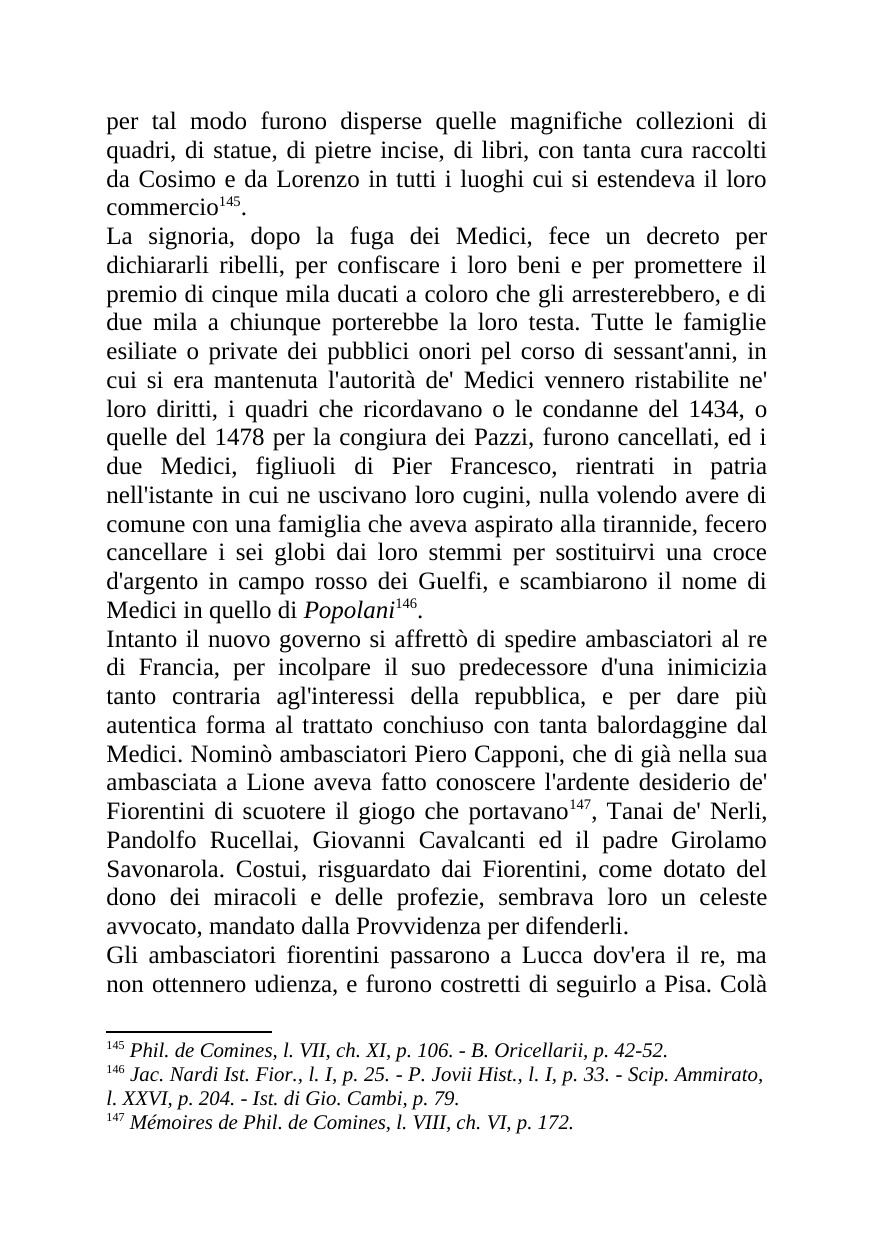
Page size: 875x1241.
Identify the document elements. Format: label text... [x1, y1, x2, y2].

text per tal modo furono disperse quelle magnifiche collezioni di quadri, di statue, di pietre incise, di libri, con tanta cura raccolti da Cosimo e da Lorenzo in tutti i luoghi cui si estendeva il loro commercio. [106, 106, 768, 221]
text Mémoires de Phil. de Comines, l. VIII, ch. VI, p. 172. [106, 1110, 768, 1134]
text La signoria, dopo la fuga dei Medici, fece un decreto per dichiararli ribelli, per confiscare i loro beni e per promettere il premio di cinque mila ducati a coloro che gli arresterebbero, e di due mila a chiunque porterebbe la loro testa. Tutte le famiglie esiliate o private dei pubblici onori pel corso di sessant'anni, in cui si era mantenuta l'autorità de' Medici vennero ristabilite ne' loro diritti, i quadri che ricordavano o le condanne del 1434, o quelle del 1478 per la congiura dei Pazzi, furono cancellati, ed i due Medici, figliuoli di Pier Francesco, rientrati in patria nell'istante in cui ne uscivano loro cugini, nulla volendo avere di comune con una famiglia che aveva aspirato alla tirannide, fecero cancellare i sei globi dai loro stemmi per sostituirvi una croce d'argento in campo rosso dei Guelfi, e scambiarono il nome di Medici in quello di Popolani. [106, 221, 768, 624]
text Intanto il nuovo governo si affrettò di spedire ambasciatori al re di Francia, per incolpare il suo predecessore d'una inimicizia tanto contraria agl'interessi della repubblica, e per dare più autentica forma al trattato conchiuso con tanta balordaggine dal Medici. Nominò ambasciatori Piero Capponi, che di già nella sua ambasciata a Lione aveva fatto conoscere l'ardente desiderio de' Fiorentini di scuotere il giogo che portavano, Tanai de' Nerli, Pandolfo Rucellai, Giovanni Cavalcanti ed il padre Girolamo Savonarola. Costui, risguardato dai Fiorentini, come dotato del dono dei miracoli e delle profezie, sembrava loro un celeste avvocato, mandato dalla Provvidenza per difenderli. [106, 624, 768, 940]
text Gli ambasciatori fiorentini passarono a Lucca dov'era il re, ma non ottennero udienza, e furono costretti di seguirlo a Pisa. Colà [106, 940, 768, 997]
text Phil. de Comines, l. VII, ch. XI, p. 106. - B. Oricellarii, p. 42-52. [106, 1038, 768, 1062]
text Jac. Nardi Ist. Fior., l. I, p. 25. - P. Jovii Hist., l. I, p. 33. - Scip. Ammirato, l. XXVI, p. 204. - Ist. di Gio. Cambi, p. 79. [106, 1062, 768, 1110]
